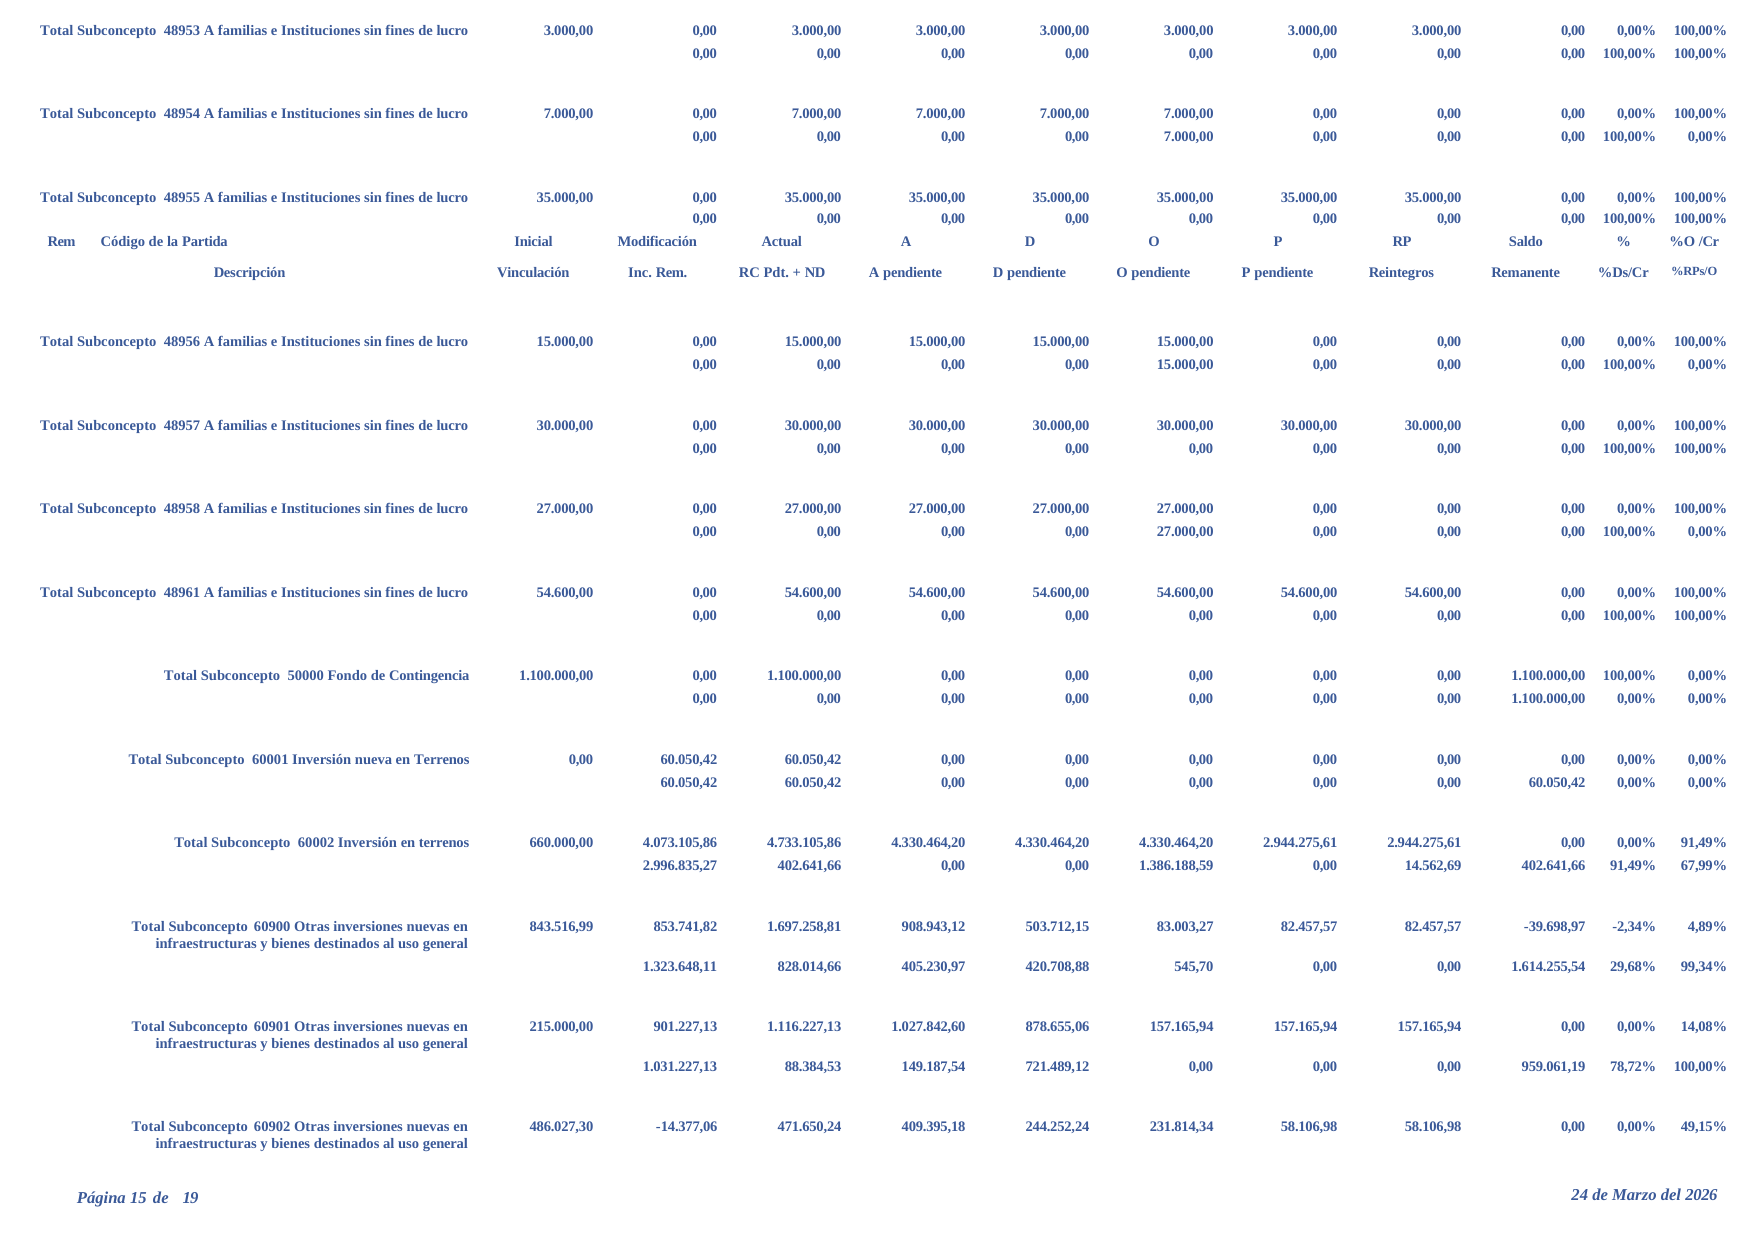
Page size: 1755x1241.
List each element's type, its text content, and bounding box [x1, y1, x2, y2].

table_cell 100,00% [1591, 42, 1662, 83]
table_cell Total Subconcepto 50000 Fondo de Contingencia [26, 645, 483, 687]
table_cell -14.377,06 [605, 1097, 728, 1155]
table_cell 215.000,00 [483, 996, 605, 1055]
table_cell 0,00 [605, 520, 728, 562]
table_cell 7.000,00 [1103, 125, 1227, 167]
table_cell 908.943,12 [855, 896, 979, 954]
table_cell [26, 42, 483, 83]
table_cell Total Subconcepto 60902 Otras inversiones nuevas en infraestructuras y bienes destinados al uso general [26, 1097, 483, 1155]
table_cell 0,00 [728, 687, 855, 729]
table_cell Total Subconcepto 60900 Otras inversiones nuevas en infraestructuras y bienes destinados al uso general [26, 896, 483, 954]
table_cell O pendiente [1103, 257, 1227, 291]
table_cell 0,00 [605, 209, 728, 228]
table_cell 0,00 [1353, 291, 1476, 353]
table_cell 4,89% [1663, 896, 1729, 954]
table_cell 7.000,00 [1103, 84, 1227, 125]
table_cell Total Subconcepto 48957 A familias e Instituciones sin fines de lucro [26, 395, 483, 437]
table_header A [855, 229, 979, 257]
table_cell Descripción [26, 257, 483, 291]
table_cell 35.000,00 [1353, 167, 1476, 209]
table_cell 0,00 [1476, 42, 1591, 83]
table_cell 0,00 [728, 125, 855, 167]
table_cell [483, 955, 605, 996]
table_cell 14.562,69 [1353, 854, 1476, 896]
table_cell 0,00 [1227, 291, 1353, 353]
table_cell 30.000,00 [483, 395, 605, 437]
table_cell 27.000,00 [728, 478, 855, 520]
table_header %O /Cr [1663, 229, 1729, 257]
table_cell [26, 955, 483, 996]
table_cell 0,00 [1476, 353, 1591, 395]
table_cell [26, 209, 483, 228]
table_cell 0,00 [605, 604, 728, 645]
table_cell 35.000,00 [1227, 167, 1353, 209]
table_cell 100,00% [1663, 42, 1729, 83]
table_cell P pendiente [1227, 257, 1353, 291]
table_cell 0,00 [1227, 687, 1353, 729]
table_cell 1.100.000,00 [1476, 687, 1591, 729]
table_cell 0,00 [1353, 84, 1476, 125]
table_cell 0,00% [1591, 291, 1662, 353]
table_cell 0,00 [1103, 771, 1227, 812]
table_cell 35.000,00 [1103, 167, 1227, 209]
table_cell 83.003,27 [1103, 896, 1227, 954]
table_cell [483, 209, 605, 228]
table_cell 0,00 [1353, 687, 1476, 729]
table_cell 100,00% [1663, 84, 1729, 125]
table_cell 0,00% [1591, 395, 1662, 437]
table_cell 1.031.227,13 [605, 1055, 728, 1097]
table_cell 0,00 [1476, 604, 1591, 645]
table_cell 0,00 [1353, 645, 1476, 687]
table_cell 100,00% [1591, 645, 1662, 687]
table_cell [26, 1055, 483, 1097]
table_cell 0,00 [979, 854, 1102, 896]
table_header Saldo [1476, 229, 1591, 257]
table_cell 0,00 [1227, 645, 1353, 687]
table_cell 0,00 [855, 604, 979, 645]
table_cell Total Subconcepto 48953 A familias e Instituciones sin fines de lucro [26, 0, 483, 42]
table_cell 503.712,15 [979, 896, 1102, 954]
table_cell 843.516,99 [483, 896, 605, 954]
table_cell 1.116.227,13 [728, 996, 855, 1055]
table_cell 60.050,42 [728, 729, 855, 771]
table_cell Total Subconcepto 48961 A familias e Instituciones sin fines de lucro [26, 562, 483, 604]
table_cell [483, 353, 605, 395]
table_cell 0,00 [1476, 996, 1591, 1055]
table_cell 99,34% [1663, 955, 1729, 996]
table_cell 0,00% [1663, 125, 1729, 167]
table_cell 7.000,00 [979, 84, 1102, 125]
table_cell 78,72% [1591, 1055, 1662, 1097]
table_cell 15.000,00 [728, 291, 855, 353]
table_cell 0,00 [605, 645, 728, 687]
table_cell 100,00% [1663, 562, 1729, 604]
table_cell 0,00 [1227, 854, 1353, 896]
table_cell [483, 604, 605, 645]
table_cell 0,00 [1227, 955, 1353, 996]
table_cell 486.027,30 [483, 1097, 605, 1155]
table_cell 0,00 [979, 771, 1102, 812]
table_cell 100,00% [1591, 604, 1662, 645]
table_cell 100,00% [1663, 1055, 1729, 1097]
table_cell Inc. Rem. [605, 257, 728, 291]
table_cell 2.996.835,27 [605, 854, 728, 896]
table_cell 0,00 [1353, 604, 1476, 645]
table_cell 0,00 [728, 437, 855, 478]
table_cell [483, 687, 605, 729]
table_cell 30.000,00 [1227, 395, 1353, 437]
table_cell 1.100.000,00 [1476, 645, 1591, 687]
table_cell 3.000,00 [979, 0, 1102, 42]
table_header Inicial [483, 229, 605, 257]
table_cell 0,00 [1103, 687, 1227, 729]
table_cell 1.697.258,81 [728, 896, 855, 954]
table_cell 0,00 [855, 353, 979, 395]
table_cell [483, 42, 605, 83]
table_cell 0,00% [1591, 1097, 1662, 1155]
table_cell [26, 437, 483, 478]
table_cell 0,00 [855, 687, 979, 729]
table_cell 35.000,00 [855, 167, 979, 209]
table_cell 27.000,00 [483, 478, 605, 520]
table_cell %RPs/O [1663, 257, 1729, 291]
table_cell 0,00 [979, 729, 1102, 771]
table_cell 4.073.105,86 [605, 813, 728, 854]
table_cell 100,00% [1663, 167, 1729, 209]
table_cell 1.100.000,00 [483, 645, 605, 687]
table_cell 0,00 [605, 478, 728, 520]
table_cell 0,00 [728, 353, 855, 395]
table_cell 0,00 [1476, 209, 1591, 228]
table_cell -39.698,97 [1476, 896, 1591, 954]
table_cell 0,00 [1103, 604, 1227, 645]
table_cell 3.000,00 [855, 0, 979, 42]
table_header Rem Código de la Partida [26, 229, 483, 257]
table_cell 0,00 [1103, 437, 1227, 478]
table_cell 0,00 [728, 209, 855, 228]
table_cell 0,00% [1591, 729, 1662, 771]
table_cell 3.000,00 [1103, 0, 1227, 42]
table_cell 100,00% [1663, 291, 1729, 353]
table_cell 30.000,00 [728, 395, 855, 437]
table_cell 27.000,00 [979, 478, 1102, 520]
table_cell 420.708,88 [979, 955, 1102, 996]
table_cell 0,00 [1227, 84, 1353, 125]
table_cell 0,00 [979, 437, 1102, 478]
table_cell 0,00 [1476, 813, 1591, 854]
table_cell 660.000,00 [483, 813, 605, 854]
table_cell 0,00 [1353, 771, 1476, 812]
table_cell 244.252,24 [979, 1097, 1102, 1155]
table_cell 901.227,13 [605, 996, 728, 1055]
table_cell 157.165,94 [1353, 996, 1476, 1055]
table_cell 0,00 [1476, 562, 1591, 604]
table_cell 2.944.275,61 [1353, 813, 1476, 854]
table_cell 0,00 [1353, 729, 1476, 771]
table_cell 0,00 [855, 729, 979, 771]
table_cell 0,00 [1353, 42, 1476, 83]
table_header P [1227, 229, 1353, 257]
table_cell 0,00 [1353, 125, 1476, 167]
table_cell 0,00% [1591, 687, 1662, 729]
table_cell [483, 771, 605, 812]
table_cell [26, 771, 483, 812]
table_cell 100,00% [1591, 209, 1662, 228]
table_cell 100,00% [1591, 125, 1662, 167]
table_cell 0,00 [1227, 478, 1353, 520]
table_cell 54.600,00 [1227, 562, 1353, 604]
table_cell 0,00 [605, 687, 728, 729]
table_cell 0,00 [1476, 520, 1591, 562]
table_cell 54.600,00 [979, 562, 1102, 604]
table_header Actual [728, 229, 855, 257]
table_cell 3.000,00 [483, 0, 605, 42]
table_cell 3.000,00 [1227, 0, 1353, 42]
table_cell A pendiente [855, 257, 979, 291]
table_cell %Ds/Cr [1591, 257, 1662, 291]
table_cell Remanente [1476, 257, 1591, 291]
table_cell 0,00 [1227, 520, 1353, 562]
table_cell 853.741,82 [605, 896, 728, 954]
table_cell 0,00 [1476, 1097, 1591, 1155]
table_cell Total Subconcepto 60001 Inversión nueva en Terrenos [26, 729, 483, 771]
table_cell 3.000,00 [728, 0, 855, 42]
table_cell 88.384,53 [728, 1055, 855, 1097]
table_cell 27.000,00 [1103, 520, 1227, 562]
table_cell 54.600,00 [483, 562, 605, 604]
table_cell 0,00% [1591, 996, 1662, 1055]
table_cell 0,00 [1227, 437, 1353, 478]
table_cell 0,00 [1353, 478, 1476, 520]
table_cell 100,00% [1663, 437, 1729, 478]
table_cell 0,00 [1227, 353, 1353, 395]
table_cell 0,00 [855, 854, 979, 896]
table_cell 0,00 [1476, 125, 1591, 167]
table_cell 0,00 [1227, 209, 1353, 228]
table_cell 7.000,00 [728, 84, 855, 125]
table_cell 35.000,00 [483, 167, 605, 209]
table_cell 4.330.464,20 [1103, 813, 1227, 854]
table_cell 721.489,12 [979, 1055, 1102, 1097]
table_cell 0,00 [1476, 478, 1591, 520]
table_cell Total Subconcepto 48954 A familias e Instituciones sin fines de lucro [26, 84, 483, 125]
table_cell [483, 1055, 605, 1097]
table_cell 0,00% [1591, 771, 1662, 812]
table_cell 0,00 [855, 125, 979, 167]
table_cell 1.027.842,60 [855, 996, 979, 1055]
table_cell 0,00 [855, 437, 979, 478]
table_cell 0,00% [1663, 729, 1729, 771]
table_cell 0,00 [1353, 520, 1476, 562]
table_cell 0,00 [979, 645, 1102, 687]
table_cell 0,00 [979, 520, 1102, 562]
table_cell 409.395,18 [855, 1097, 979, 1155]
table_cell 100,00% [1663, 604, 1729, 645]
table_cell 100,00% [1663, 478, 1729, 520]
table_cell 0,00 [605, 84, 728, 125]
table_cell 878.655,06 [979, 996, 1102, 1055]
table_cell 0,00 [1476, 167, 1591, 209]
table_cell 0,00 [979, 209, 1102, 228]
table_cell 0,00 [605, 291, 728, 353]
table_cell 0,00% [1663, 687, 1729, 729]
table_cell 405.230,97 [855, 955, 979, 996]
table_cell 100,00% [1591, 437, 1662, 478]
table_cell 0,00 [979, 687, 1102, 729]
table_cell [26, 854, 483, 896]
table_header O [1103, 229, 1227, 257]
table_cell 14,08% [1663, 996, 1729, 1055]
table_cell 0,00 [1227, 604, 1353, 645]
table_cell 7.000,00 [855, 84, 979, 125]
table_cell [483, 437, 605, 478]
table_cell 3.000,00 [1353, 0, 1476, 42]
table_cell 231.814,34 [1103, 1097, 1227, 1155]
table_cell 0,00% [1591, 813, 1662, 854]
table_cell [26, 520, 483, 562]
table_cell [26, 125, 483, 167]
table_cell 0,00 [1476, 729, 1591, 771]
table_cell 402.641,66 [728, 854, 855, 896]
table_cell 4.733.105,86 [728, 813, 855, 854]
table_cell 0,00% [1591, 167, 1662, 209]
table_cell 0,00% [1663, 353, 1729, 395]
table_cell 15.000,00 [855, 291, 979, 353]
table_cell 0,00 [1476, 395, 1591, 437]
table_cell 0,00 [605, 167, 728, 209]
table_cell 0,00 [1227, 1055, 1353, 1097]
table_cell 0,00 [979, 125, 1102, 167]
table_cell 828.014,66 [728, 955, 855, 996]
table_cell 0,00 [1476, 84, 1591, 125]
table_cell 959.061,19 [1476, 1055, 1591, 1097]
table_cell 0,00 [1353, 437, 1476, 478]
table_cell 0,00 [605, 562, 728, 604]
table_cell 0,00% [1591, 478, 1662, 520]
table_cell 545,70 [1103, 955, 1227, 996]
table_cell 0,00 [979, 604, 1102, 645]
table_cell 54.600,00 [855, 562, 979, 604]
table_cell 60.050,42 [1476, 771, 1591, 812]
table_cell 0,00 [605, 42, 728, 83]
table_cell 30.000,00 [979, 395, 1102, 437]
table_cell 0,00% [1663, 771, 1729, 812]
table_cell 0,00 [1227, 125, 1353, 167]
table_cell 1.386.188,59 [1103, 854, 1227, 896]
table_cell 0,00 [1103, 645, 1227, 687]
table_cell 1.100.000,00 [728, 645, 855, 687]
table_cell 0,00 [1103, 209, 1227, 228]
table_cell 30.000,00 [1103, 395, 1227, 437]
table_cell RC Pdt. + ND [728, 257, 855, 291]
table_cell [26, 604, 483, 645]
table_cell 0,00 [1353, 353, 1476, 395]
table_cell 15.000,00 [1103, 353, 1227, 395]
table_cell [26, 687, 483, 729]
table_cell 0,00 [1476, 0, 1591, 42]
table_cell [483, 125, 605, 167]
table_cell 149.187,54 [855, 1055, 979, 1097]
table_cell Total Subconcepto 48955 A familias e Instituciones sin fines de lucro [26, 167, 483, 209]
table_cell 0,00 [1353, 1055, 1476, 1097]
table_cell 35.000,00 [979, 167, 1102, 209]
table_cell 54.600,00 [728, 562, 855, 604]
table_cell 0,00 [728, 604, 855, 645]
table_cell 100,00% [1663, 209, 1729, 228]
table_cell 0,00 [605, 395, 728, 437]
table_cell -2,34% [1591, 896, 1662, 954]
table_cell 0,00 [605, 0, 728, 42]
table_cell [483, 854, 605, 896]
table_cell 100,00% [1591, 353, 1662, 395]
table_cell 91,49% [1591, 854, 1662, 896]
table_cell 0,00 [728, 42, 855, 83]
table_cell 30.000,00 [855, 395, 979, 437]
table_cell D pendiente [979, 257, 1102, 291]
table_cell 30.000,00 [1353, 395, 1476, 437]
table_cell 0,00% [1591, 0, 1662, 42]
table_cell 67,99% [1663, 854, 1729, 896]
table_cell 402.641,66 [1476, 854, 1591, 896]
table_cell 91,49% [1663, 813, 1729, 854]
table_cell 0,00% [1663, 645, 1729, 687]
table_cell 82.457,57 [1227, 896, 1353, 954]
table_cell 0,00 [1227, 771, 1353, 812]
table_cell 157.165,94 [1103, 996, 1227, 1055]
table_cell Total Subconcepto 60002 Inversión en terrenos [26, 813, 483, 854]
table_cell 82.457,57 [1353, 896, 1476, 954]
table_cell 0,00 [979, 353, 1102, 395]
table_cell 0,00% [1663, 520, 1729, 562]
table_cell 0,00 [1103, 42, 1227, 83]
table_cell 100,00% [1663, 0, 1729, 42]
table_cell 27.000,00 [1103, 478, 1227, 520]
table_cell 4.330.464,20 [979, 813, 1102, 854]
table_cell 471.650,24 [728, 1097, 855, 1155]
table_cell 0,00 [605, 353, 728, 395]
table_cell 100,00% [1663, 395, 1729, 437]
table_cell 0,00% [1591, 562, 1662, 604]
table_cell 54.600,00 [1103, 562, 1227, 604]
table_cell 58.106,98 [1227, 1097, 1353, 1155]
table_cell 0,00 [855, 771, 979, 812]
table_cell 0,00 [728, 520, 855, 562]
table_cell 7.000,00 [483, 84, 605, 125]
table_cell 1.323.648,11 [605, 955, 728, 996]
table_cell 0,00 [855, 645, 979, 687]
table_header % [1591, 229, 1662, 257]
table_cell [26, 353, 483, 395]
table_cell 2.944.275,61 [1227, 813, 1353, 854]
table_cell Total Subconcepto 48956 A familias e Instituciones sin fines de lucro [26, 291, 483, 353]
table_cell 0,00 [979, 42, 1102, 83]
table_cell 60.050,42 [605, 771, 728, 812]
table_cell 0,00 [605, 125, 728, 167]
table_cell 0,00 [855, 520, 979, 562]
table_cell 15.000,00 [1103, 291, 1227, 353]
table_header D [979, 229, 1102, 257]
table_cell 0,00 [855, 209, 979, 228]
table_cell 15.000,00 [979, 291, 1102, 353]
table_cell 60.050,42 [605, 729, 728, 771]
table_cell 0,00 [1227, 729, 1353, 771]
table_cell 58.106,98 [1353, 1097, 1476, 1155]
table_cell 0,00 [1353, 209, 1476, 228]
table_cell 100,00% [1591, 520, 1662, 562]
table_cell Total Subconcepto 60901 Otras inversiones nuevas en infraestructuras y bienes destinados al uso general [26, 996, 483, 1055]
table_cell 0,00 [1476, 291, 1591, 353]
table_cell 27.000,00 [855, 478, 979, 520]
table_cell 54.600,00 [1353, 562, 1476, 604]
table_cell 0,00 [605, 437, 728, 478]
table_cell [483, 520, 605, 562]
table_cell 157.165,94 [1227, 996, 1353, 1055]
table_cell 0,00 [483, 729, 605, 771]
table_cell 49,15% [1663, 1097, 1729, 1155]
table_cell 4.330.464,20 [855, 813, 979, 854]
table_cell 0,00 [1103, 1055, 1227, 1097]
table_cell 35.000,00 [728, 167, 855, 209]
table_cell Vinculación [483, 257, 605, 291]
table_cell 29,68% [1591, 955, 1662, 996]
table_cell 15.000,00 [483, 291, 605, 353]
table_cell 0,00 [1103, 729, 1227, 771]
table_cell 1.614.255,54 [1476, 955, 1591, 996]
table_cell 0,00 [1227, 42, 1353, 83]
table_cell Reintegros [1353, 257, 1476, 291]
table_header Modificación [605, 229, 728, 257]
table_cell 0,00% [1591, 84, 1662, 125]
table_cell 0,00 [1353, 955, 1476, 996]
table_cell 0,00 [1476, 437, 1591, 478]
table_cell Total Subconcepto 48958 A familias e Instituciones sin fines de lucro [26, 478, 483, 520]
table_cell 0,00 [855, 42, 979, 83]
table_header RP [1353, 229, 1476, 257]
table_cell 60.050,42 [728, 771, 855, 812]
